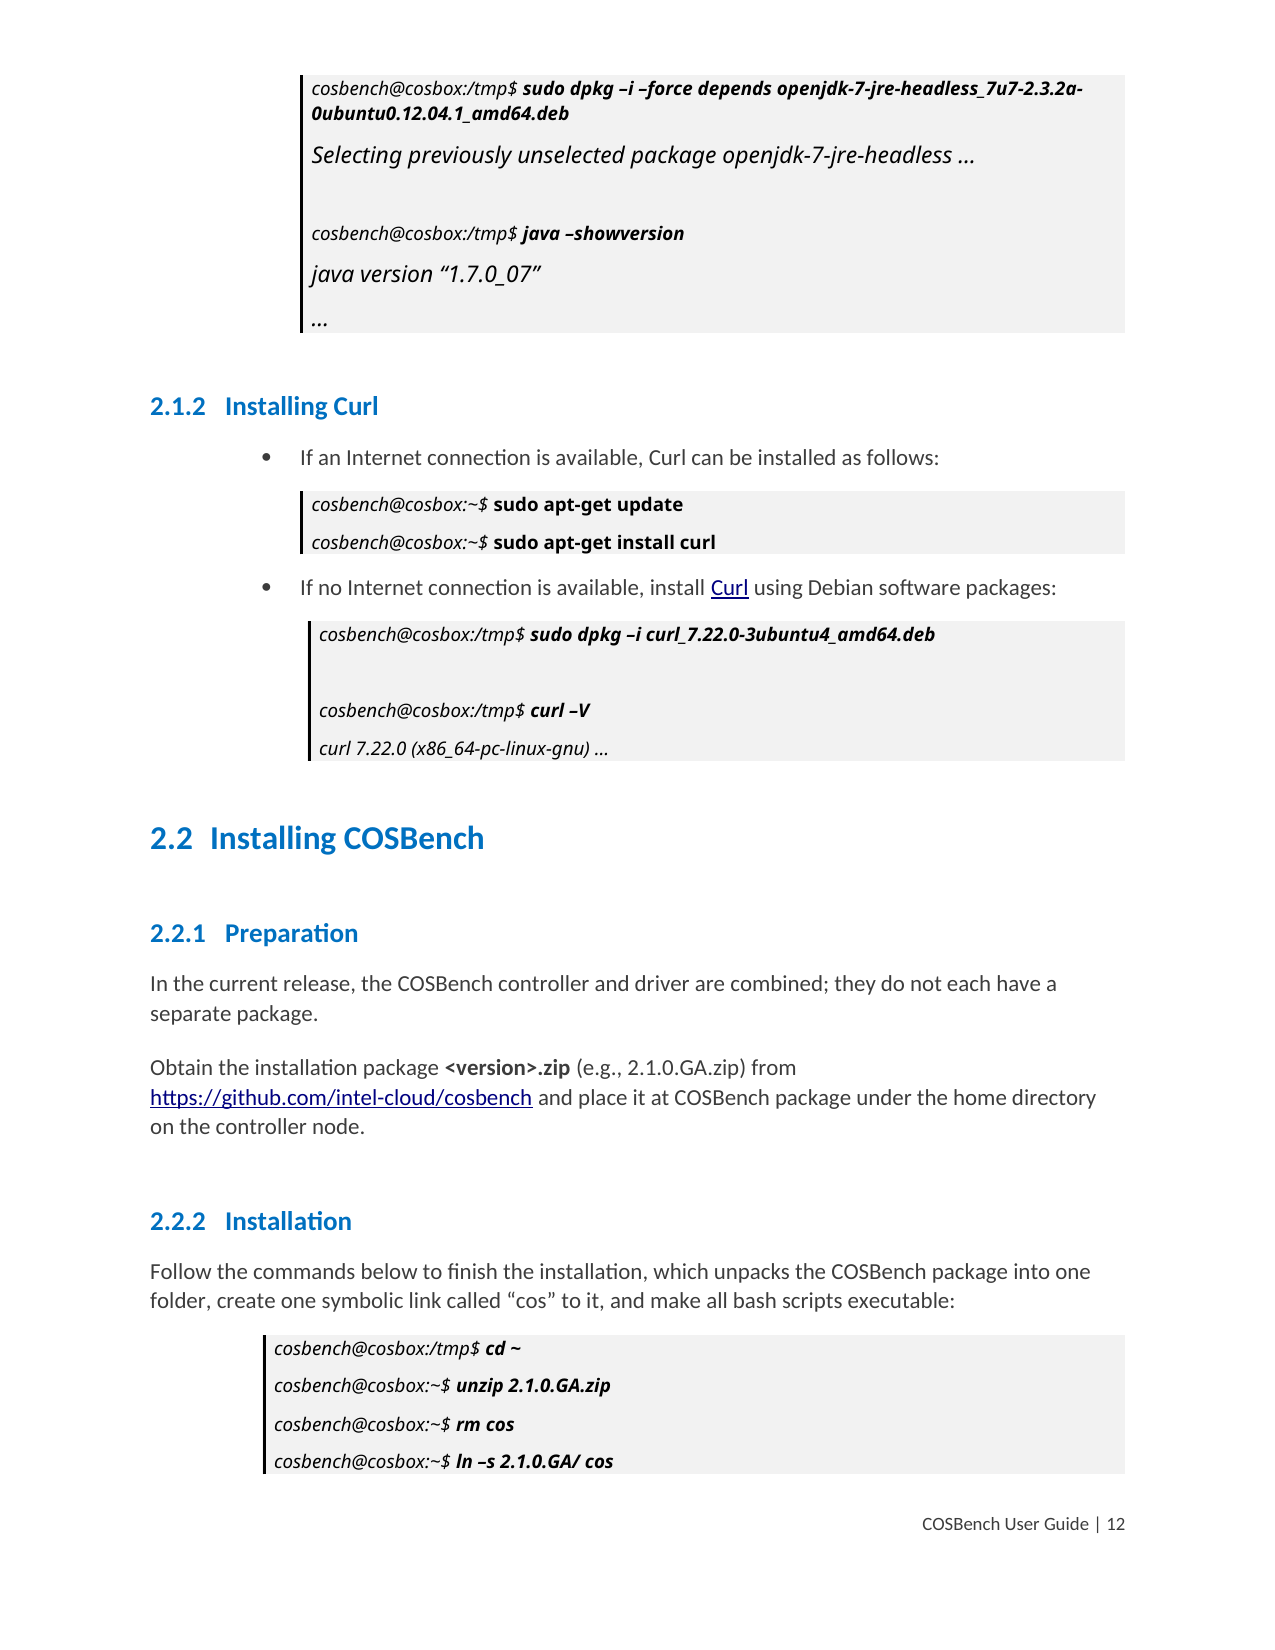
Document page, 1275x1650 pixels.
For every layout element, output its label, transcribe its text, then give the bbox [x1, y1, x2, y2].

text Selecting previously unselected package openjdk-7-jre-headless … [303, 138, 1125, 170]
text cosbench@cosbox:/tmp$ java –showversion [303, 220, 1125, 246]
text cosbench@cosbox:~$ sudo apt-get install curl [303, 529, 1125, 554]
subtitle Installing COSBench [150, 817, 1125, 858]
subtitle Installation [150, 1204, 1125, 1237]
text cosbench@cosbox:/tmp$ sudo dpkg –i –force depends openjdk-7-jre-headless_7u7-2.3.2a-0ubuntu0.12.04.1_amd64.deb [303, 75, 1125, 126]
text cosbench@cosbox:~$ ln –s 2.1.0.GA/ cos [266, 1449, 1125, 1474]
list If no Internet connection is available, install Curl using Debian software packages: [262, 573, 1125, 601]
text cosbench@cosbox:/tmp$ cd ~ [266, 1335, 1125, 1360]
text cosbench@cosbox:~$ rm cos [266, 1411, 1125, 1436]
list If an Internet connection is available, Curl can be installed as follows: [262, 443, 1125, 471]
text java version “1.7.0_07” [303, 258, 1125, 289]
text Follow the commands below to finish the installation, which unpacks the COSBench package into one folder, create one symbolic link called “cos” to it, and make all bash scripts executable: [150, 1257, 1125, 1315]
subtitle Installing Curl [150, 389, 1125, 423]
subtitle Preparation [150, 916, 1125, 949]
text cosbench@cosbox:~$ unzip 2.1.0.GA.zip [266, 1373, 1125, 1398]
text cosbench@cosbox:~$ sudo apt-get update [303, 491, 1125, 517]
text Obtain the installation package <version>.zip (e.g., 2.1.0.GA.zip) from https://github.com/intel-cloud/cosbench and place it at COSBench package under the home directory on the controller node. [150, 1053, 1125, 1140]
text cosbench@cosbox:/tmp$ curl –V [311, 697, 1125, 723]
text … [303, 302, 1125, 333]
text In the current release, the COSBench controller and driver are combined; they do not each have a separate package. [150, 969, 1125, 1027]
text cosbench@cosbox:/tmp$ sudo dpkg –i curl_7.22.0-3ubuntu4_amd64.deb [311, 621, 1125, 647]
text curl 7.22.0 (x86_64-pc-linux-gnu) … [311, 736, 1125, 761]
